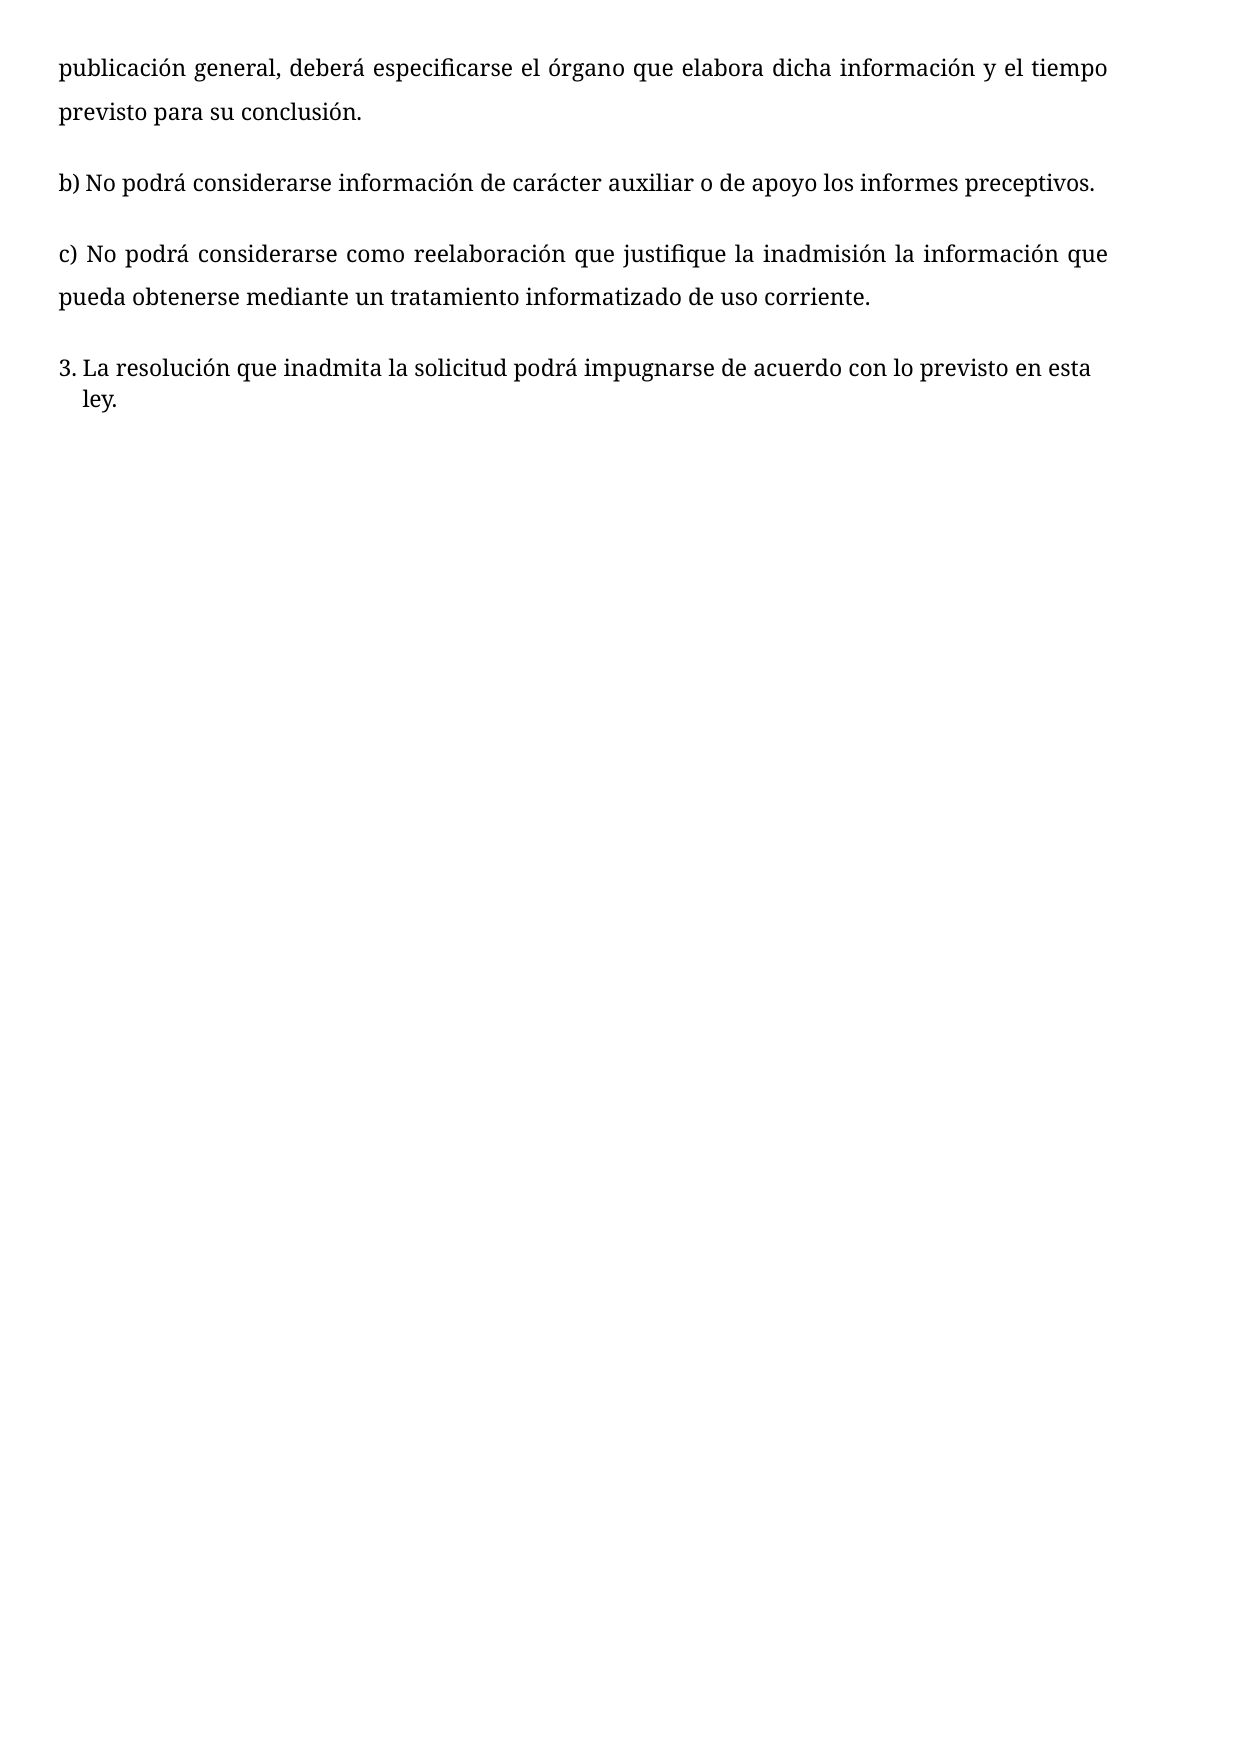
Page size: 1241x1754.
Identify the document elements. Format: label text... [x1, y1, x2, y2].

list No podrá considerarse como reelaboración que justifique la inadmisión la información que pueda obtenerse mediante un tratamiento informatizado de uso corriente. [58, 238, 1109, 312]
list publicación general, deberá especificarse el órgano que elabora dicha información y el tiempo previsto para su conclusión. [58, 52, 1109, 127]
list La resolución que inadmita la solicitud podrá impugnarse de acuerdo con lo previsto en esta ley. [58, 351, 1121, 414]
list No podrá considerarse información de carácter auxiliar o de apoyo los informes preceptivos. [58, 167, 1121, 198]
